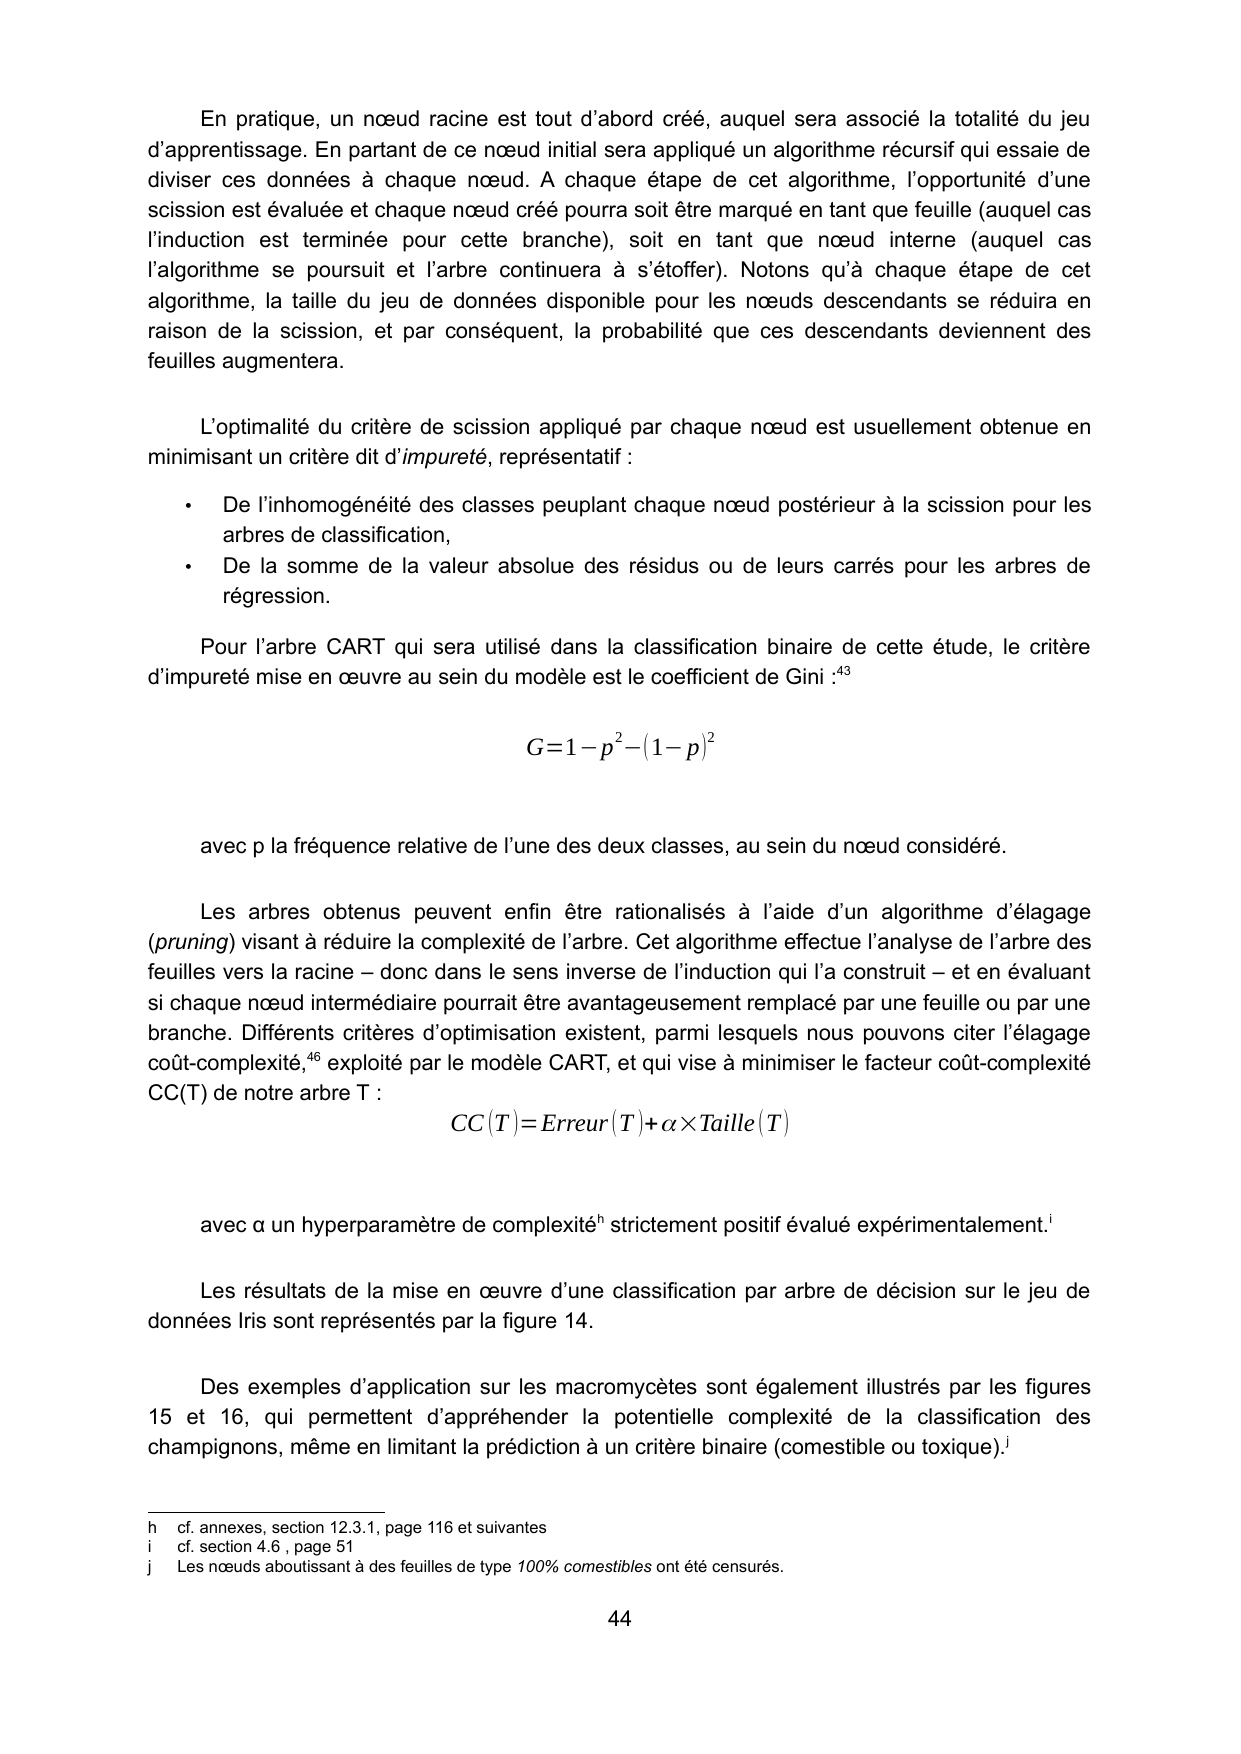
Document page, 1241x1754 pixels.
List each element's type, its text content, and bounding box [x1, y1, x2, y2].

text avec p la fréquence relative de l’une des deux classes, au sein du nœud considéré. [148, 833, 1093, 858]
text Les arbres obtenus peuvent enfin être rationalisés à l’aide d’un algorithme d’élagage (pruning) visant à réduire la complexité de l’arbre. Cet algorithme effectue l’analyse de l’arbre des feuilles vers la racine – donc dans le sens inverse de l’induction qui l’a construit – et en évaluant si chaque nœud intermédiaire pourrait être avantageusement remplacé par une feuille ou par une branche. Différents critères d’optimisation existent, parmi lesquels nous pouvons citer l’élagage coût-complexité,46 exploité par le modèle CART, et qui vise à minimiser le facteur coût-complexité CC(T) de notre arbre T : [148, 899, 1093, 1105]
text Pour l’arbre CART qui sera utilisé dans la classification binaire de cette étude, le critère d’impureté mise en œuvre au sein du modèle est le coefficient de Gini :43 [148, 634, 1093, 689]
text cf. annexes, section 12.3.1, page 108 et suivantes [148, 1518, 1093, 1537]
text Des exemples d’application sur les macromycètes sont également illustrés par les figures 15 et 16, qui permettent d’appréhender la potentielle complexité de la classification des champignons, même en limitant la prédiction à un critère binaire (comestible ou toxique). [148, 1373, 1093, 1459]
text Les résultats de la mise en œuvre d’une classification par arbre de décision sur le jeu de données Iris sont représentés par la figure 14. [148, 1277, 1093, 1333]
text avec α un hyperparamètre de complexité strictement positif évalué expérimentalement. [148, 1212, 1093, 1237]
text En pratique, un nœud racine est tout d’abord créé, auquel sera associé la totalité du jeu d’apprentissage. En partant de ce nœud initial sera appliqué un algorithme récursif qui essaie de diviser ces données à chaque nœud. A chaque étape de cet algorithme, l’opportunité d’une scission est évaluée et chaque nœud créé pourra soit être marqué en tant que feuille (auquel cas l’induction est terminée pour cette branche), soit en tant que nœud interne (auquel cas l’algorithme se poursuit et l’arbre continuera à s’étoffer). Notons qu’à chaque étape de cet algorithme, la taille du jeu de données disponible pour les nœuds descendants se réduira en raison de la scission, et par conséquent, la probabilité que ces descendants deviennent des feuilles augmentera. [148, 106, 1093, 373]
text L’optimalité du critère de scission appliqué par chaque nœud est usuellement obtenue en minimisant un critère dit d’impureté, représentatif : [148, 414, 1093, 469]
list De la somme de la valeur absolue des résidus ou de leurs carrés pour les arbres de régression. [185, 552, 1093, 608]
list De l’inhomogénéité des classes peuplant chaque nœud postérieur à la scission pour les arbres de classification, [185, 492, 1093, 547]
text cf. section 4.6 , page 51 [148, 1537, 1093, 1556]
text Les nœuds aboutissant à des feuilles de type 100% comestibles ont été censurés. [148, 1556, 1093, 1576]
